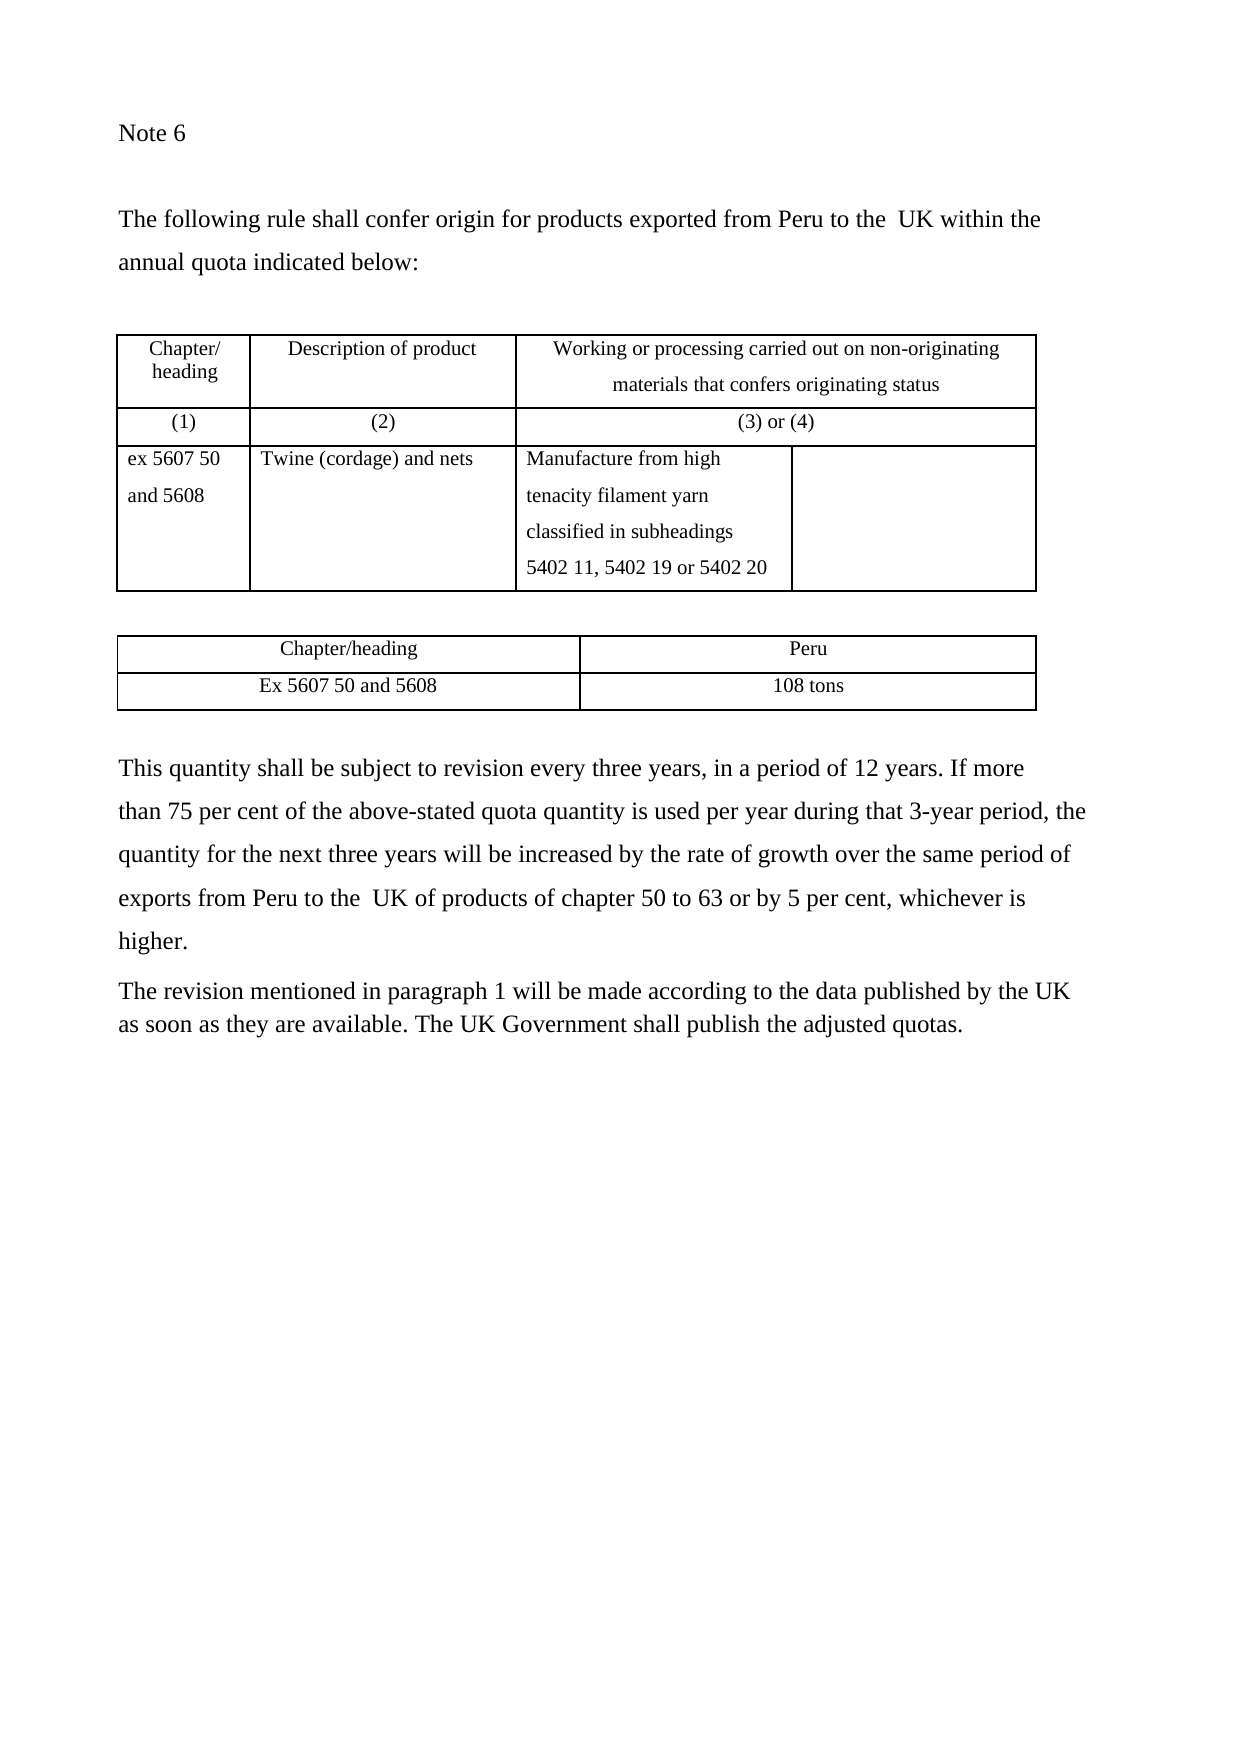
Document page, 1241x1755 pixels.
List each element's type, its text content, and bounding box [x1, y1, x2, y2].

table_cell [793, 447, 1035, 590]
table_header Peru [581, 637, 1035, 672]
table_cell Ex 5607 50 and 5608 [118, 674, 579, 709]
table_header Chapter/heading [118, 637, 579, 672]
table_header Chapter/ heading [118, 336, 249, 407]
text This quantity shall be subject to revision every three years, in a period of 12 years. If more [118, 753, 1098, 782]
table_cell Twine (cordage) and nets [251, 447, 515, 590]
table_header Description of product [251, 336, 515, 407]
table_cell ex 5607 50 and 5608 [118, 447, 249, 590]
text than 75 per cent of the above-stated quota quantity is used per year during that 3-year period, the quantity for the next three years will be increased by the rate of growth over the same period of exports from Peru to the UK of products of chapter 50 to 63 or by 5 per cent, whichever is higher. [118, 796, 1086, 954]
table_cell (3) or (4) [517, 409, 1035, 445]
table_cell 108 tons [581, 674, 1035, 709]
table_header Working or processing carried out on non-originating materials that confers originating status [517, 336, 1035, 407]
text Note 6 [118, 118, 1098, 146]
text The revision mentioned in paragraph 1 will be made according to the data published by the UK as soon as they are available. The UK Government shall publish the adjusted quotas. [118, 976, 1087, 1038]
table_cell (1) [118, 409, 249, 445]
table_cell Manufacture from high tenacity filament yarn classified in subheadings 5402 11, 5402 19 or 5402 20 [517, 447, 791, 590]
table_cell (2) [251, 409, 515, 445]
text The following rule shall confer origin for products exported from Peru to the UK within the annual quota indicated below: [118, 204, 1063, 276]
